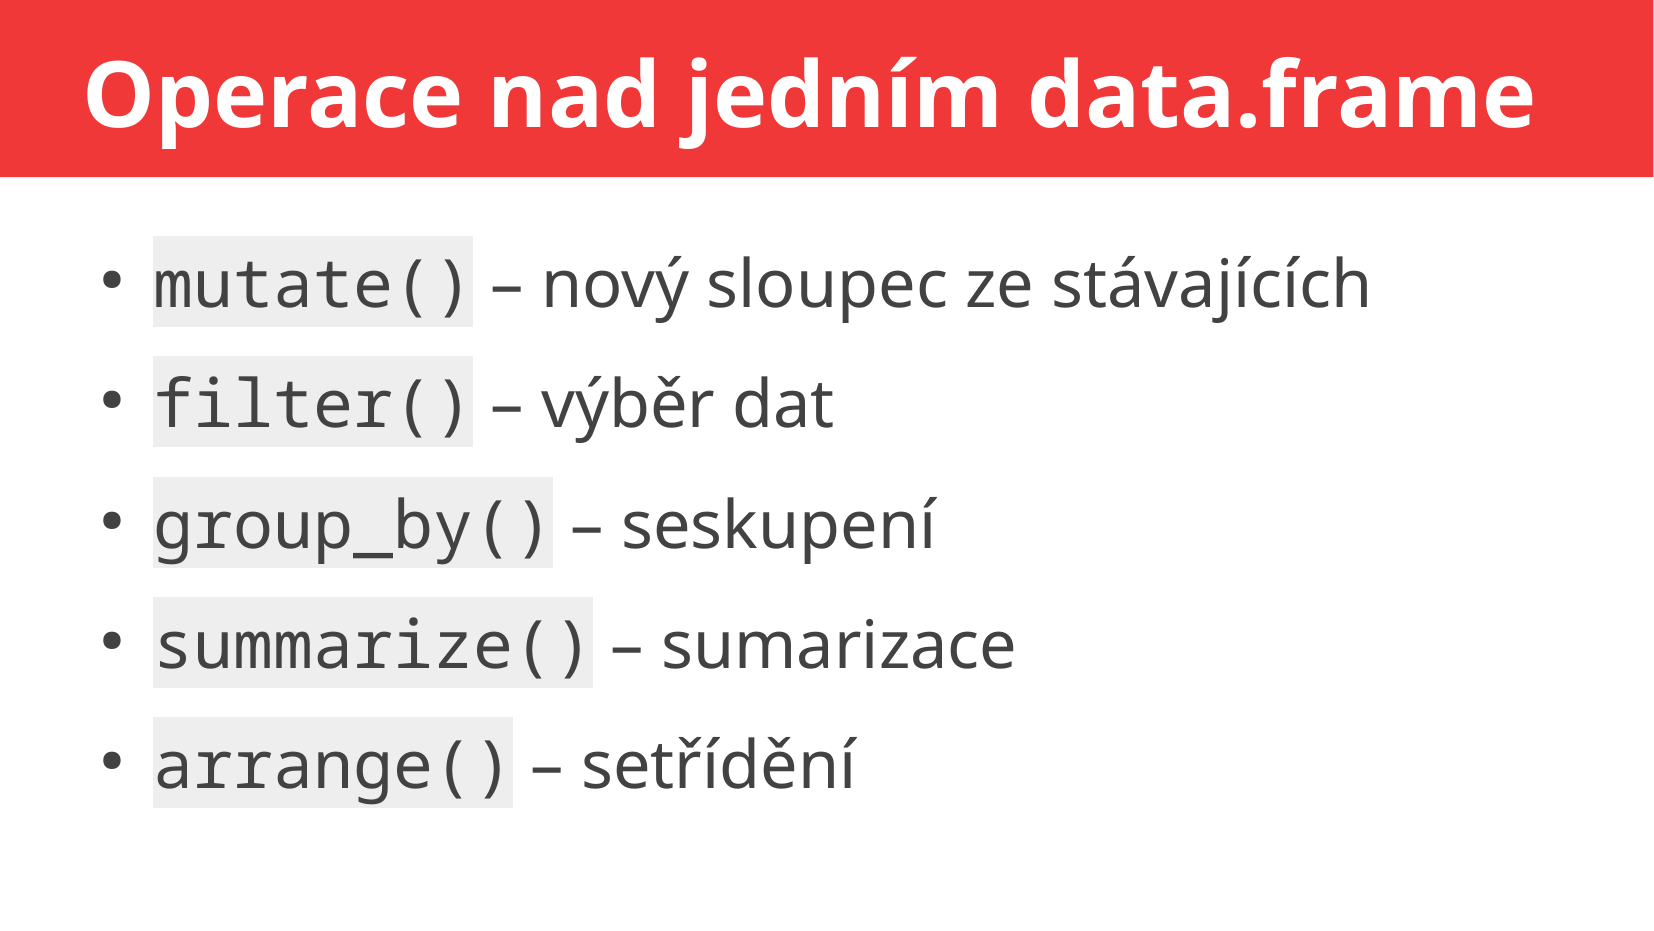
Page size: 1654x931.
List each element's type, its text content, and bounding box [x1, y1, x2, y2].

title Operace nad jedním data.frame [82, 14, 1571, 171]
list mutate() – nový sloupec ze stávajících filter() – výběr dat group_by() – seskupení summarize() – sumarizace arrange() – setřídění [82, 236, 1563, 810]
